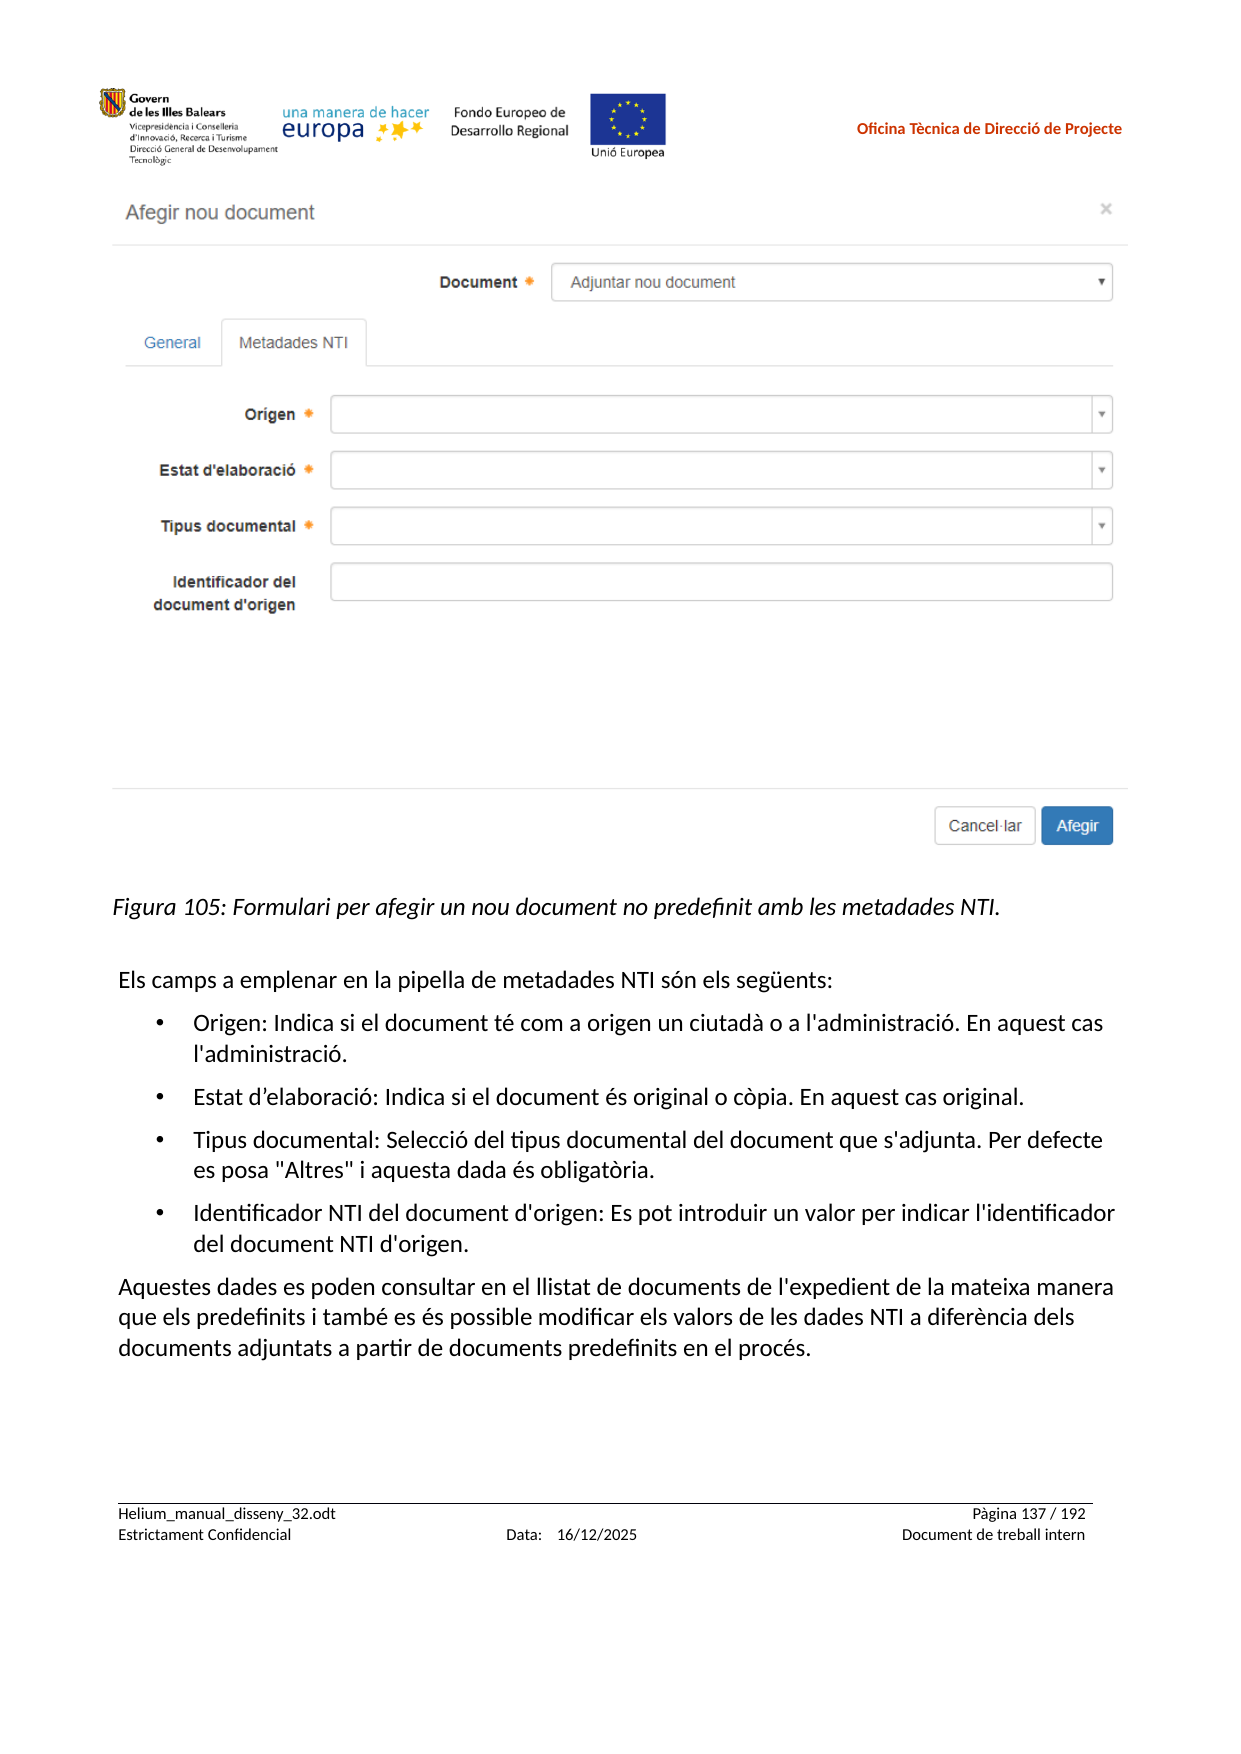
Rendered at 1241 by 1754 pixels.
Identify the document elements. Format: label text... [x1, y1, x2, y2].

text Aquestes dades es poden consultar en el llistat de documents de l'expedient de la mateixa manera que els predefinits i també es és possible modificar els valors de les dades NTI a diferència dels documents adjuntats a partir de documents predefinits en el procés. [118, 1271, 1122, 1363]
list Tipus documental: Selecció del tipus documental del document que s'adjunta. Per defecte es posa "Altres" i aquesta dada és obligatòria. [156, 1124, 1122, 1185]
text Els camps a emplenar en la pipella de metadades NTI són els següents: [118, 964, 1122, 995]
picture [99, 87, 668, 166]
picture [112, 191, 1128, 861]
list Estat d’elaboració: Indica si el document és original o còpia. En aquest cas original. [156, 1081, 1122, 1111]
list Origen: Indica si el document té com a origen un ciutadà o a l'administració. En aquest cas l'administració. [156, 1007, 1122, 1068]
list Identificador NTI del document d'origen: Es pot introduir un valor per indicar l'identificador del document NTI d'origen. [156, 1197, 1122, 1258]
text Figura 105: Formulari per afegir un nou document no predefinit amb les metadades NTI. [112, 861, 1128, 921]
